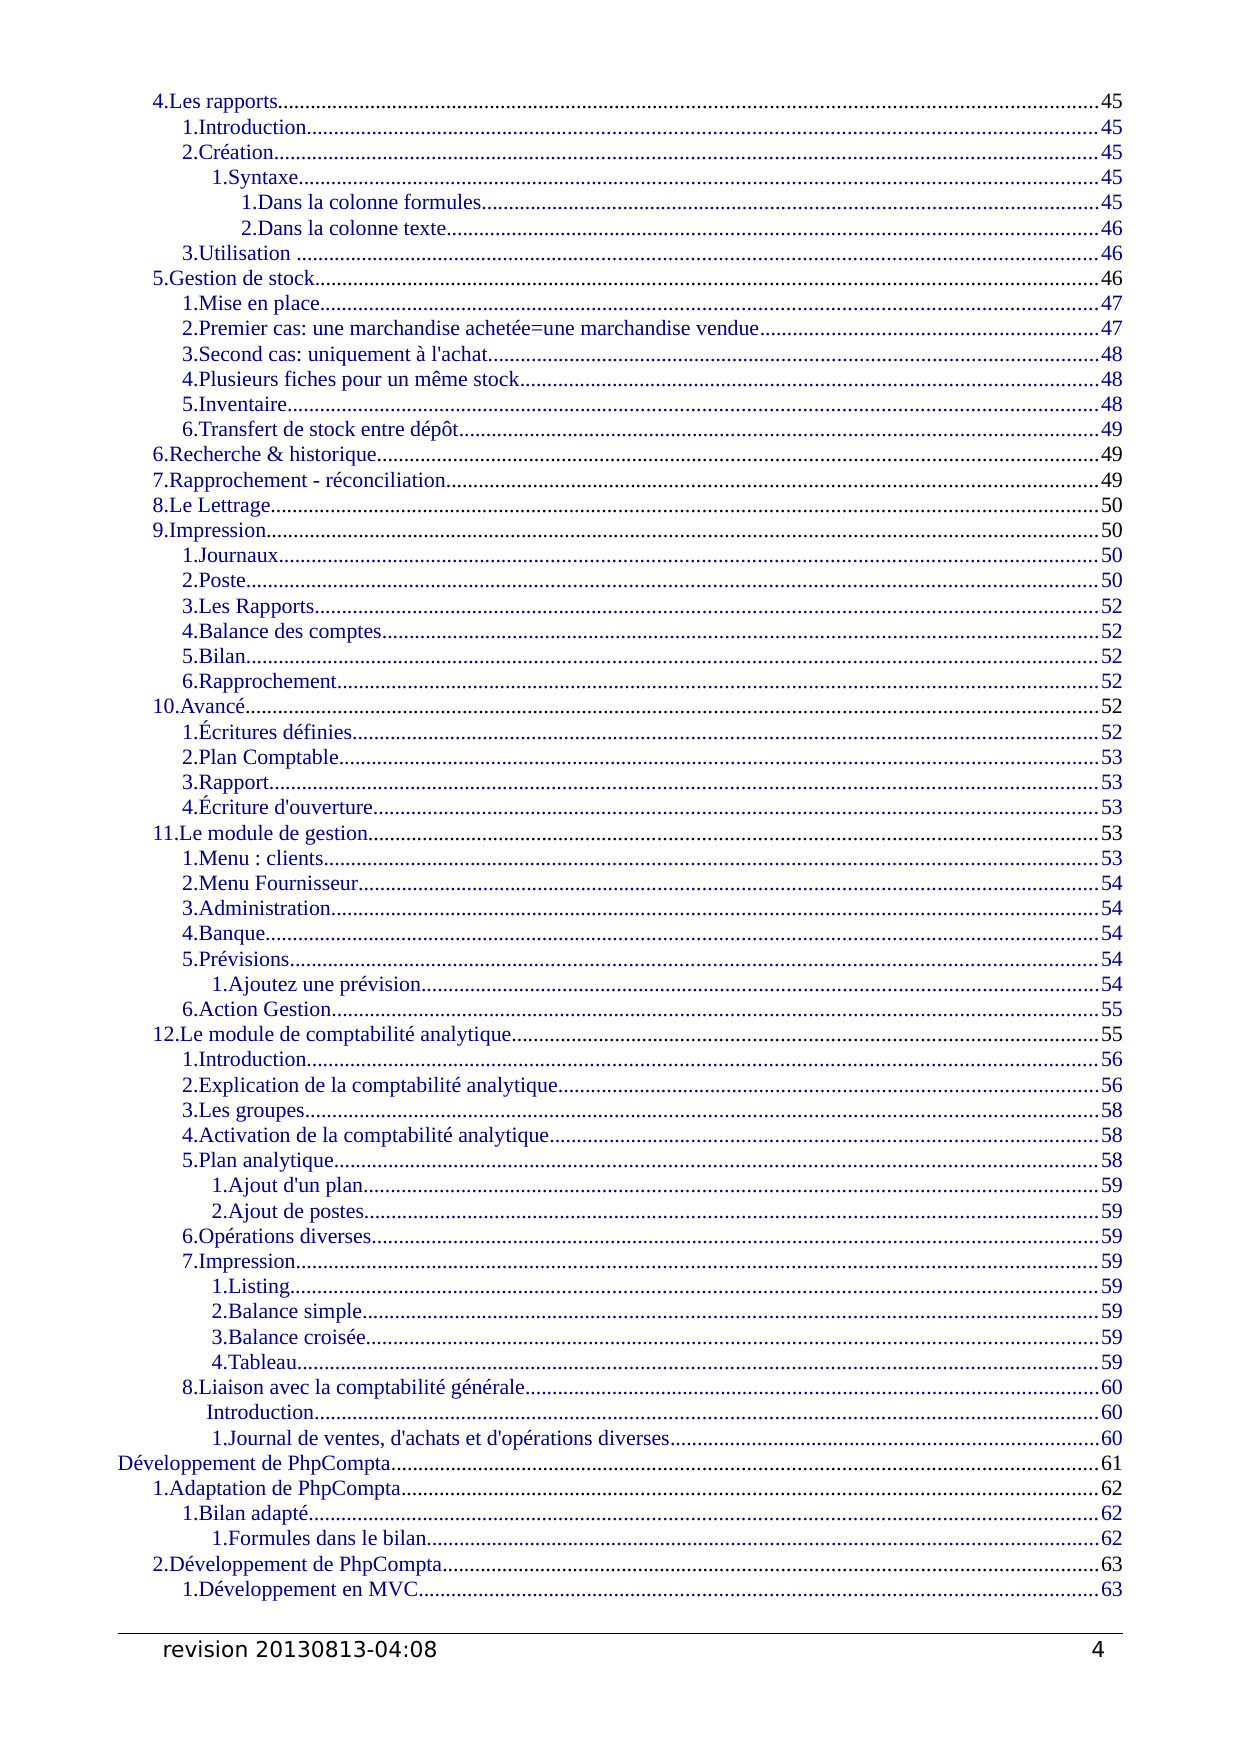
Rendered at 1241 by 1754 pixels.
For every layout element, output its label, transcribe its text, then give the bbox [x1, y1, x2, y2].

text 2.Balance simple 59 [206, 1298, 1123, 1324]
text 3.Second cas: uniquement à l'achat 48 [176, 341, 1123, 366]
text 1.Introduction 45 [176, 114, 1123, 139]
text 3.Les groupes 58 [176, 1097, 1123, 1122]
text 9.Impression 50 [147, 517, 1123, 542]
text 3.Balance croisée 59 [206, 1324, 1123, 1349]
text Développement de PhpCompta 61 [117, 1450, 1123, 1475]
text 7.Impression 59 [176, 1248, 1123, 1273]
text 4.Activation de la comptabilité analytique 58 [176, 1122, 1123, 1147]
text 5.Plan analytique 58 [176, 1147, 1123, 1172]
text 4.Les rapports 45 [147, 88, 1123, 114]
text 8.Le Lettrage 50 [147, 492, 1123, 517]
text 5.Bilan 52 [176, 643, 1123, 668]
text 2.Dans la colonne texte 46 [235, 214, 1123, 240]
text 1.Introduction 56 [176, 1046, 1123, 1072]
text 1.Écritures définies 52 [176, 719, 1123, 744]
text 1.Syntaxe 45 [206, 164, 1123, 189]
text 1.Développement en MVC 63 [176, 1576, 1123, 1601]
text 10.Avancé 52 [147, 693, 1123, 719]
text 3.Les Rapports 52 [176, 593, 1123, 618]
text 5.Prévisions 54 [176, 946, 1123, 971]
text 1.Journal de ventes, d'achats et d'opérations diverses 60 [206, 1424, 1123, 1450]
text 1.Listing 59 [206, 1273, 1123, 1298]
text 1.Bilan adapté 62 [176, 1500, 1123, 1525]
text 1.Ajout d'un plan 59 [206, 1172, 1123, 1198]
text 1.Menu : clients 53 [176, 845, 1123, 870]
text 1.Journaux 50 [176, 542, 1123, 567]
text 2.Menu Fournisseur 54 [176, 870, 1123, 895]
text 2.Création 45 [176, 139, 1123, 164]
text 4.Écriture d'ouverture 53 [176, 794, 1123, 819]
text 4.Banque 54 [176, 920, 1123, 946]
text 3.Utilisation 46 [176, 240, 1123, 265]
text 2.Premier cas: une marchandise achetée=une marchandise vendue 47 [176, 315, 1123, 341]
text 12.Le module de comptabilité analytique 55 [147, 1021, 1123, 1046]
text 3.Rapport 53 [176, 769, 1123, 794]
text 4.Tableau 59 [206, 1349, 1123, 1374]
text 6.Opérations diverses 59 [176, 1223, 1123, 1248]
text 6.Recherche & historique 49 [147, 441, 1123, 467]
text 7.Rapprochement - réconciliation 49 [147, 467, 1123, 492]
text 1.Dans la colonne formules 45 [235, 189, 1123, 214]
text 2.Plan Comptable 53 [176, 744, 1123, 769]
text 2.Poste 50 [176, 567, 1123, 593]
text 1.Ajoutez une prévision 54 [206, 971, 1123, 996]
text 4.Balance des comptes 52 [176, 618, 1123, 643]
text 2.Développement de PhpCompta 63 [147, 1551, 1123, 1576]
text 5.Inventaire 48 [176, 391, 1123, 416]
text 2.Explication de la comptabilité analytique 56 [176, 1072, 1123, 1097]
text 1.Adaptation de PhpCompta 62 [147, 1475, 1123, 1500]
text 4.Plusieurs fiches pour un même stock 48 [176, 366, 1123, 391]
text Introduction 60 [206, 1399, 1123, 1424]
text 6.Action Gestion 55 [176, 996, 1123, 1021]
text 11.Le module de gestion 53 [147, 819, 1123, 845]
text 1.Mise en place 47 [176, 290, 1123, 315]
text 1.Formules dans le bilan 62 [206, 1525, 1123, 1551]
text 3.Administration 54 [176, 895, 1123, 920]
text 5.Gestion de stock 46 [147, 265, 1123, 290]
text 6.Transfert de stock entre dépôt 49 [176, 416, 1123, 441]
text 8.Liaison avec la comptabilité générale 60 [176, 1374, 1123, 1399]
text 6.Rapprochement 52 [176, 668, 1123, 693]
text 2.Ajout de postes 59 [206, 1198, 1123, 1223]
